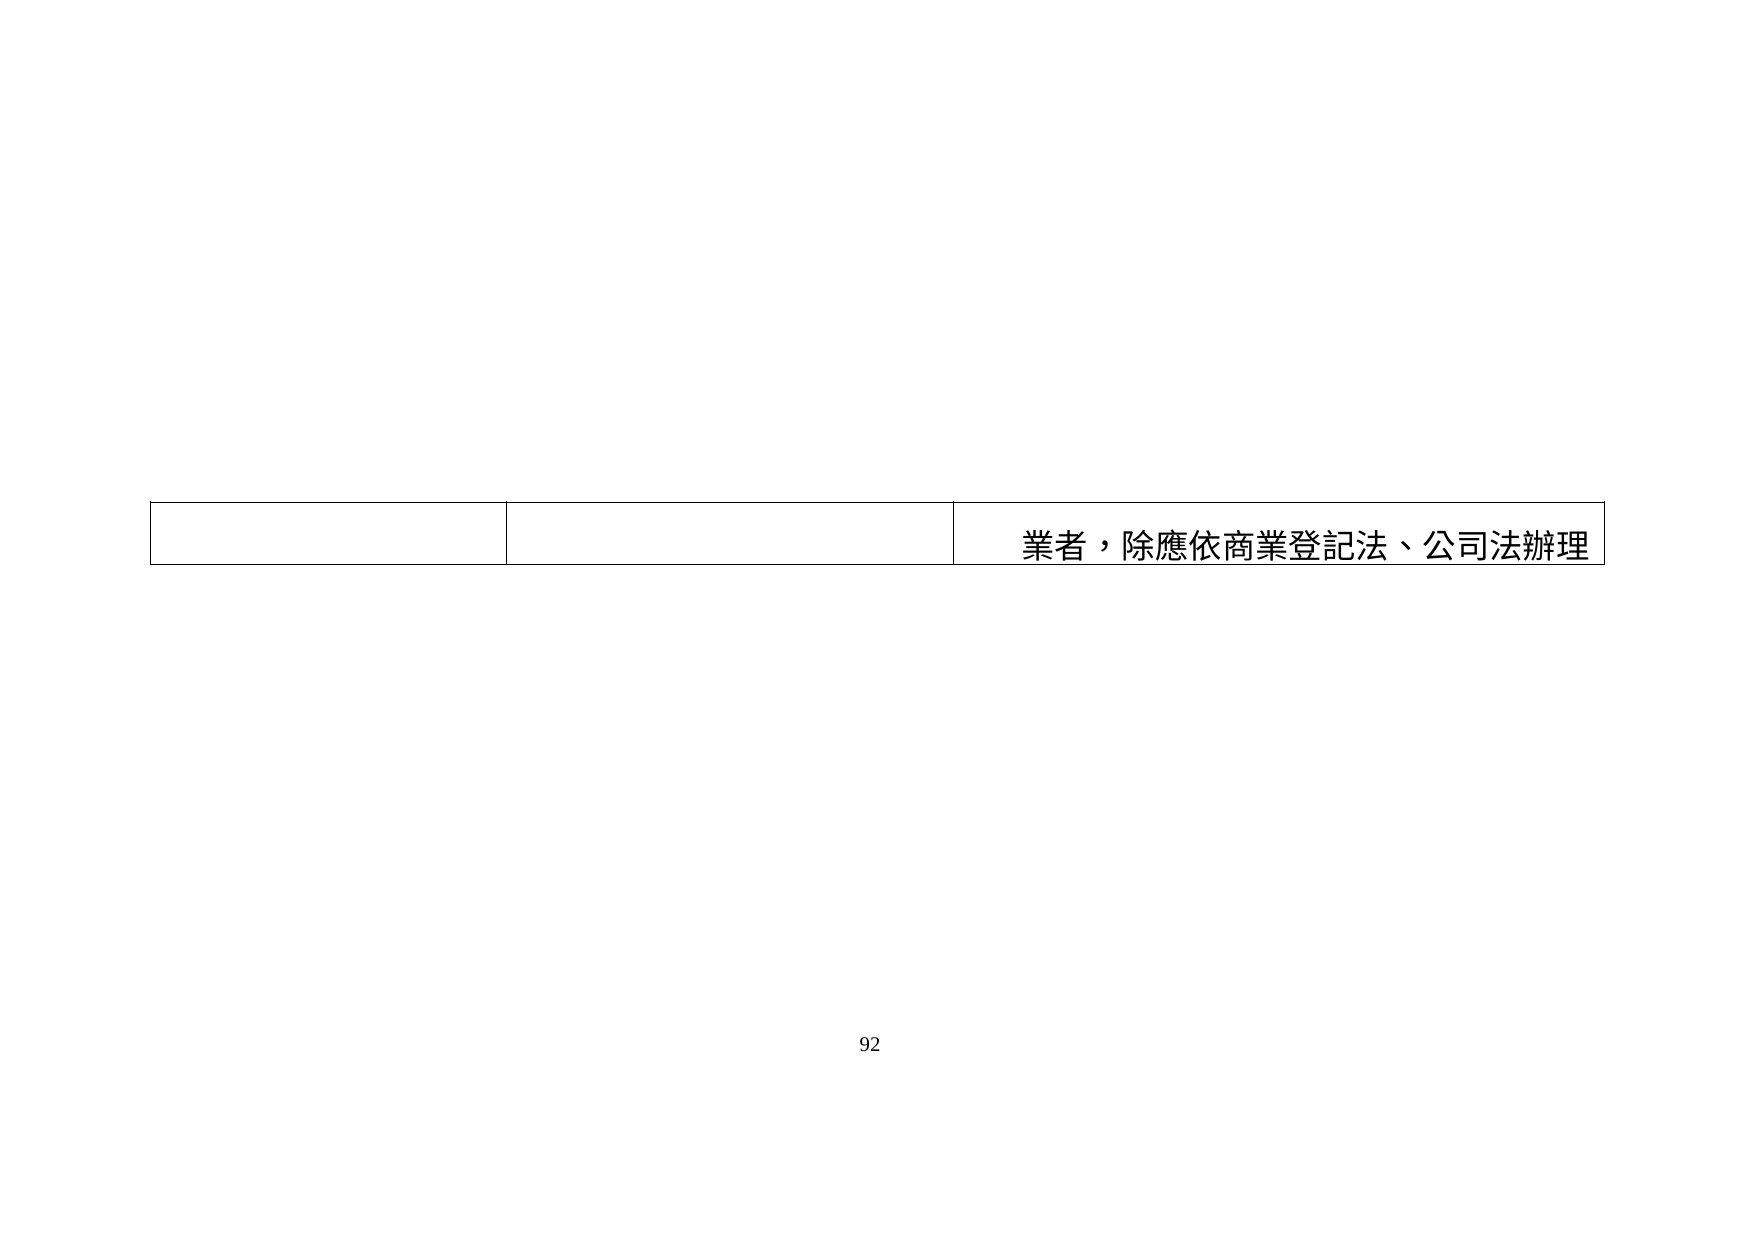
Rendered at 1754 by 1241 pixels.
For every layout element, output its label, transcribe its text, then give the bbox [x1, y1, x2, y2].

table_cell [151, 503, 506, 564]
table_cell [507, 503, 953, 564]
table_cell 業者，除應依商業登記法、公司法辦理 [954, 503, 1604, 564]
